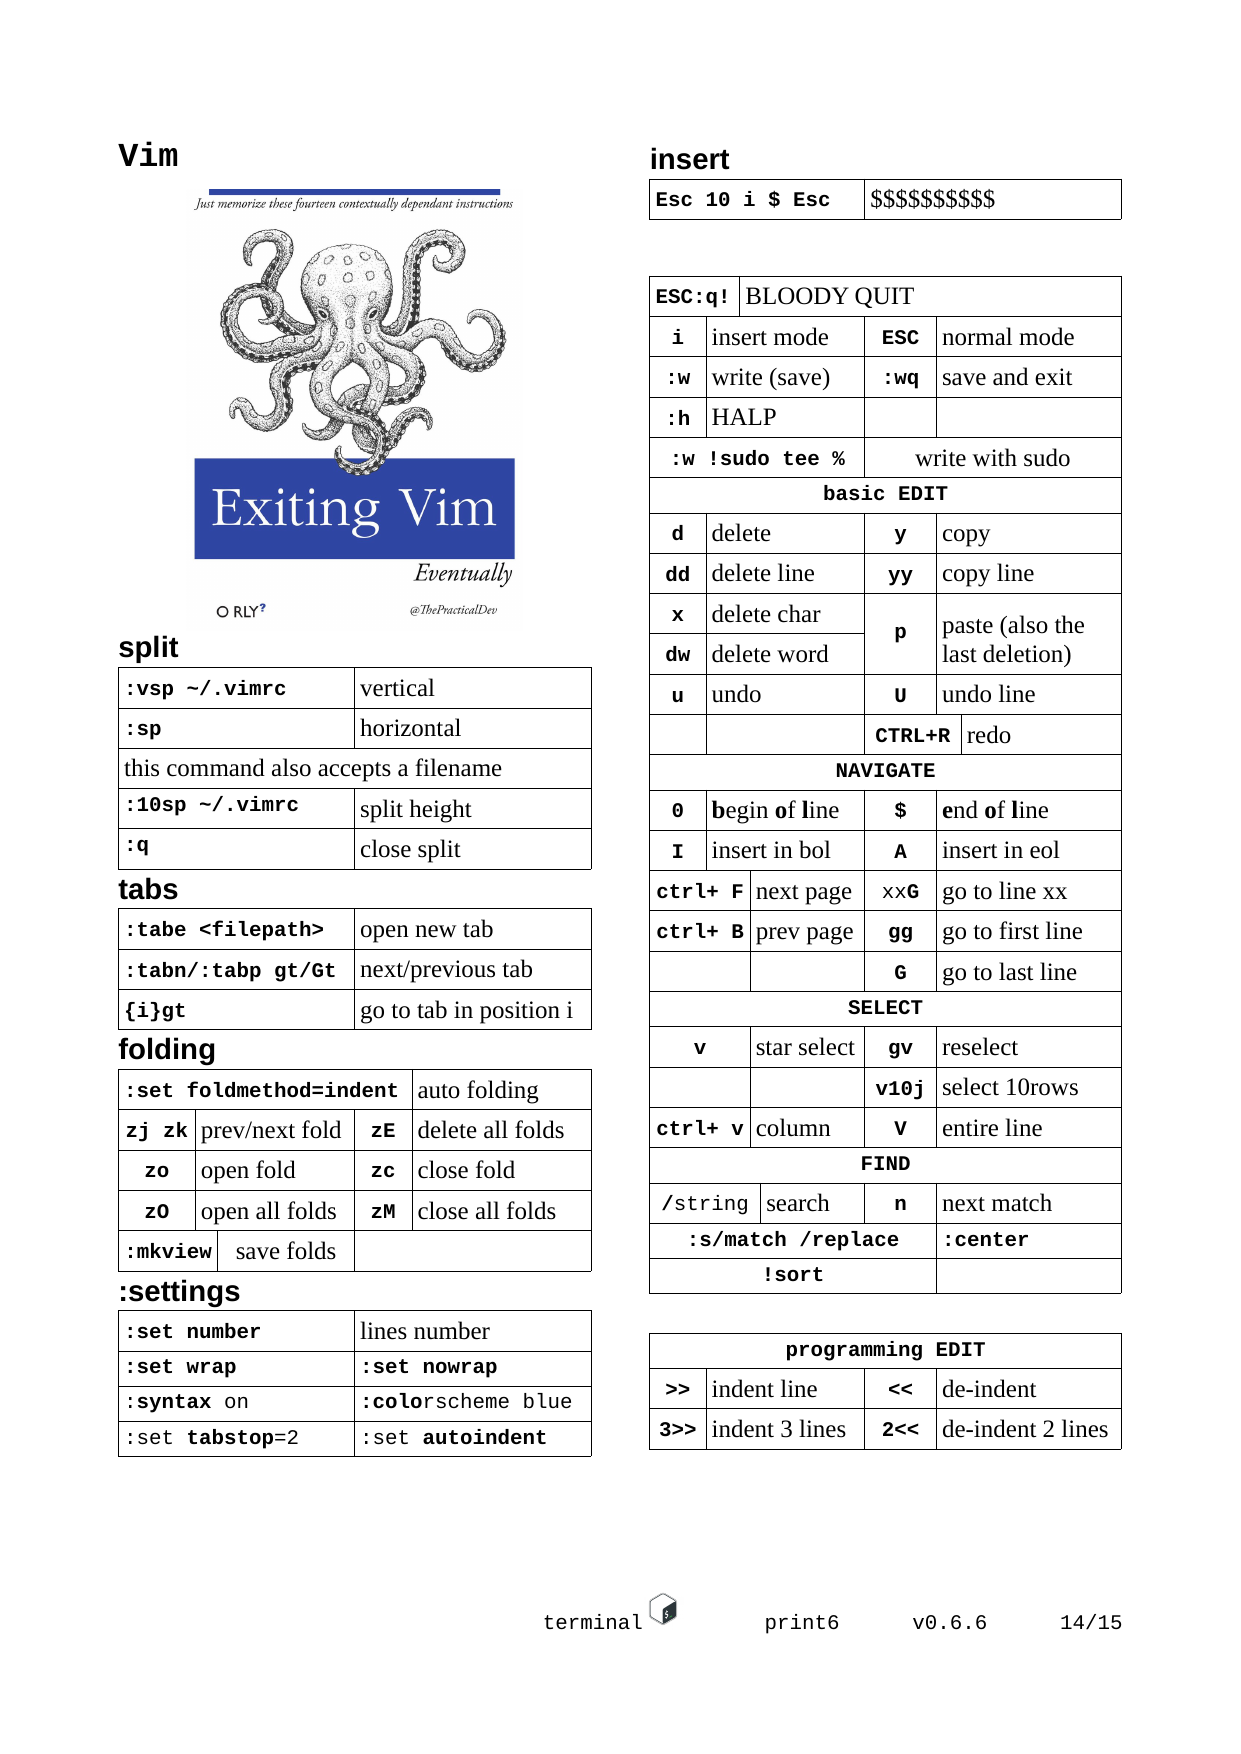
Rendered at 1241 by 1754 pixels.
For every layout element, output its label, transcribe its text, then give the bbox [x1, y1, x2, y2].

table_cell FIND [650, 1148, 1121, 1182]
table_cell << [865, 1369, 936, 1408]
subtitle split [118, 631, 591, 664]
table_cell :mkview [119, 1231, 217, 1271]
table_header BLOODY QUIT [740, 277, 1121, 316]
table_cell SELECT [650, 992, 1121, 1026]
subtitle :settings [118, 1273, 591, 1307]
table_cell v10j [865, 1068, 936, 1107]
table_cell split height [355, 789, 591, 828]
table_cell horizontal [355, 709, 591, 748]
table_cell i [650, 317, 706, 356]
table_cell insert in eol [937, 831, 1121, 870]
table_header ESC:q! [650, 277, 739, 316]
table_cell this command also accepts a filename [119, 749, 591, 788]
table_cell begin of line [707, 791, 864, 830]
table_cell G [865, 952, 936, 991]
table_cell go to tab in position i [355, 990, 591, 1029]
table_header :set foldmethod=indent [119, 1070, 412, 1109]
table_cell :colorscheme blue [355, 1387, 591, 1421]
table_cell undo line [937, 675, 1121, 714]
table_cell delete all folds [413, 1110, 591, 1149]
table_cell open fold [196, 1151, 354, 1190]
table_cell A [865, 831, 936, 870]
table_cell zo [119, 1151, 195, 1190]
table_cell write with sudo [865, 438, 1121, 477]
table_cell [865, 398, 936, 437]
table_cell go to first line [937, 911, 1121, 951]
table_cell >> [650, 1369, 706, 1408]
table_cell dw [650, 634, 706, 674]
table_cell star select [751, 1027, 864, 1067]
table_cell $ [865, 791, 936, 830]
table_cell close fold [413, 1151, 591, 1190]
table_cell zM [355, 1191, 412, 1230]
table_cell [937, 398, 1121, 437]
table_cell indent 3 lines [707, 1409, 864, 1449]
table_cell :q [119, 829, 354, 869]
table_cell :set wrap [119, 1352, 354, 1386]
table_cell ctrl+ v [650, 1108, 750, 1147]
table_header $$$$$$$$$$ [865, 180, 1121, 219]
table_header :tabe <filepath> [119, 909, 354, 949]
table_cell :syntax on [119, 1387, 354, 1421]
table_cell save and exit [937, 357, 1121, 397]
table_cell gg [865, 911, 936, 951]
table_cell [650, 952, 750, 991]
table_cell V [865, 1108, 936, 1147]
table_cell insert mode [707, 317, 864, 356]
table_cell zj zk [119, 1110, 195, 1149]
table_cell select 10rows [937, 1068, 1121, 1107]
table_cell :set autoindent [355, 1422, 591, 1456]
table_cell prev page [751, 911, 864, 951]
table_cell u [650, 675, 706, 714]
table_cell end of line [937, 791, 1121, 830]
table_cell close all folds [413, 1191, 591, 1230]
table_cell [751, 952, 864, 991]
table_cell y [865, 514, 936, 553]
table_cell undo [707, 675, 864, 714]
table_cell 3>> [650, 1409, 706, 1449]
picture [186, 189, 523, 631]
table_header :set number [119, 1311, 354, 1351]
table_cell ESC [865, 317, 936, 356]
subtitle Vim [118, 139, 591, 177]
table_cell [650, 715, 706, 754]
table_cell normal mode [937, 317, 1121, 356]
table_header :vsp ~/.vimrc [119, 668, 354, 707]
table_cell delete word [707, 634, 864, 674]
picture [642, 1588, 684, 1630]
table_cell zc [355, 1151, 412, 1190]
table_cell :tabn/:tabp gt/Gt [119, 950, 354, 989]
table_cell go to line xx [937, 871, 1121, 910]
table_cell x [650, 594, 706, 633]
table_header auto folding [413, 1070, 591, 1109]
table_cell p [865, 594, 936, 674]
subtitle folding [118, 1032, 591, 1066]
table_header Esc 10 i $ Esc [650, 180, 864, 219]
table_cell :w [650, 357, 706, 397]
table_cell CTRL+R [865, 715, 961, 754]
table_cell delete [707, 514, 864, 553]
table_cell reselect [937, 1027, 1121, 1067]
table_cell n [865, 1184, 936, 1223]
table_cell HALP [707, 398, 864, 437]
table_cell {i}gt [119, 990, 354, 1029]
table_header vertical [355, 668, 591, 707]
table_cell zE [355, 1110, 412, 1149]
table_cell write (save) [707, 357, 864, 397]
subtitle tabs [118, 872, 591, 905]
table_cell save folds [218, 1231, 354, 1271]
table_cell ctrl+ F [650, 871, 750, 910]
table_cell basic EDIT [650, 478, 1121, 512]
table_cell go to last line [937, 952, 1121, 991]
table_cell next page [751, 871, 864, 910]
table_cell zO [119, 1191, 195, 1230]
table_cell insert in bol [707, 831, 864, 870]
table_cell paste (also the last deletion) [937, 594, 1121, 674]
table_cell 0 [650, 791, 706, 830]
table_cell redo [962, 715, 1121, 754]
table_cell :w !sudo tee % [650, 438, 864, 477]
table_header programming EDIT [650, 1334, 1121, 1368]
subtitle insert [649, 142, 1122, 176]
table_cell :set tabstop=2 [119, 1422, 354, 1456]
table_cell :h [650, 398, 706, 437]
table_cell :set nowrap [355, 1352, 591, 1386]
table_cell next match [937, 1184, 1121, 1223]
table_cell search [761, 1184, 864, 1223]
table_cell prev/next fold [196, 1110, 354, 1149]
table_cell I [650, 831, 706, 870]
table_cell !sort [650, 1259, 936, 1293]
table_cell copy [937, 514, 1121, 553]
table_cell :wq [865, 357, 936, 397]
table_cell [751, 1068, 864, 1107]
table_cell ctrl+ B [650, 911, 750, 951]
table_cell gv [865, 1027, 936, 1067]
table_cell open all folds [196, 1191, 354, 1230]
table_cell d [650, 514, 706, 553]
table_cell [355, 1231, 591, 1271]
table_cell delete char [707, 594, 864, 633]
table_cell indent line [707, 1369, 864, 1408]
table_cell yy [865, 554, 936, 593]
table_cell U [865, 675, 936, 714]
table_cell [937, 1259, 1121, 1293]
table_header open new tab [355, 909, 591, 949]
table_cell v [650, 1027, 750, 1067]
table_cell [707, 715, 864, 754]
table_cell entire line [937, 1108, 1121, 1147]
table_cell dd [650, 554, 706, 593]
table_cell [650, 1068, 750, 1107]
table_cell delete line [707, 554, 864, 593]
table_cell close split [355, 829, 591, 869]
table_header lines number [355, 1311, 591, 1351]
table_cell :s/match /replace [650, 1224, 936, 1258]
table_cell 2<< [865, 1409, 936, 1449]
table_cell /string [650, 1184, 760, 1223]
table_cell de-indent [937, 1369, 1121, 1408]
table_cell copy line [937, 554, 1121, 593]
table_cell :center [937, 1224, 1121, 1258]
table_cell :sp [119, 709, 354, 748]
table_cell NAVIGATE [650, 755, 1121, 789]
table_cell :10sp ~/.vimrc [119, 789, 354, 828]
table_cell de-indent 2 lines [937, 1409, 1121, 1449]
table_cell column [751, 1108, 864, 1147]
table_cell next/previous tab [355, 950, 591, 989]
table_cell xxG [865, 871, 936, 910]
